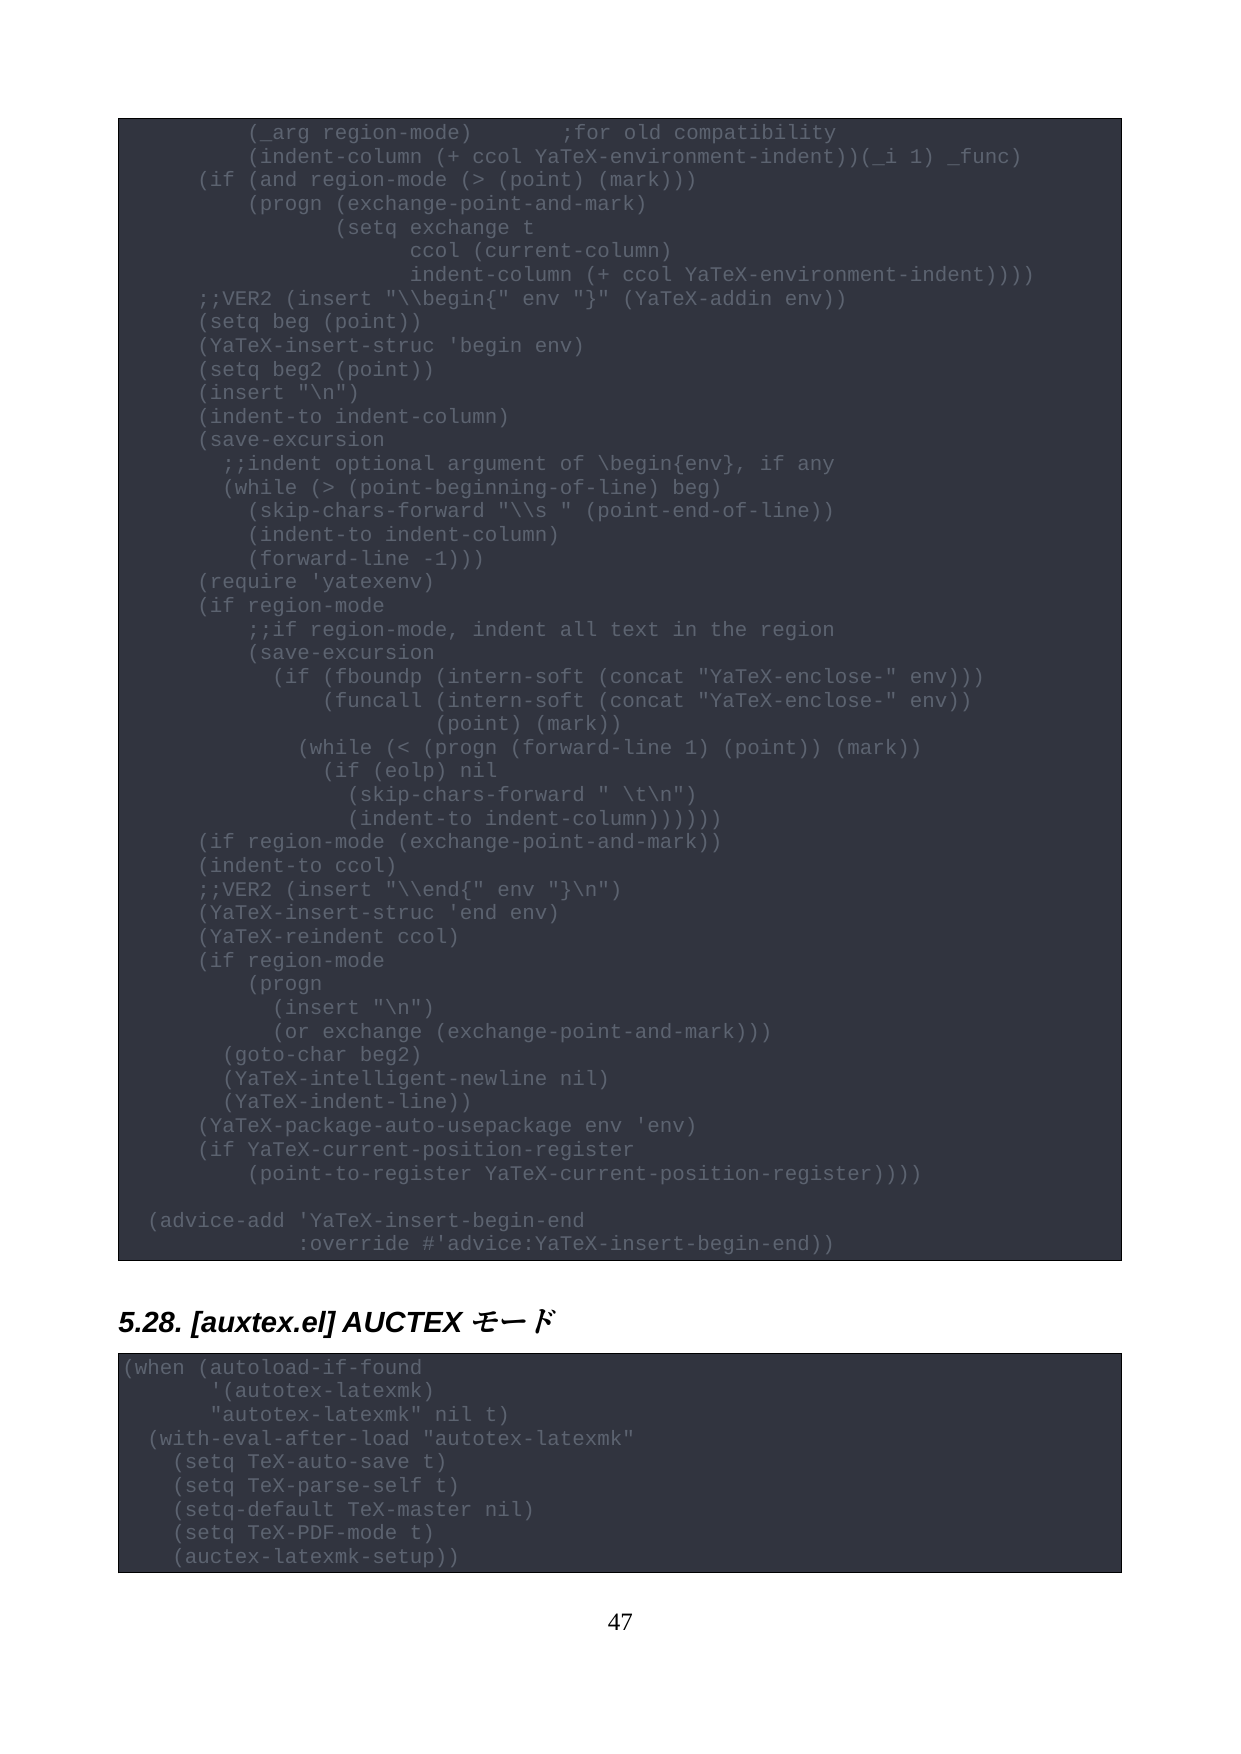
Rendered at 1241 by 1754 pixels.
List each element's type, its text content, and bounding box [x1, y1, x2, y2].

text (setq TeX-PDF-mode t) [119, 1518, 1121, 1542]
text (progn [119, 969, 1121, 993]
text ;;VER2 (insert "\\end{" env "}\n") [119, 875, 1121, 898]
text (if region-mode (exchange-point-and-mark)) [119, 827, 1121, 851]
text (indent-column (+ ccol YaTeX-environment-indent))(_i 1) _func) [119, 142, 1121, 165]
text (require 'yatexenv) [119, 567, 1121, 591]
text (insert "\n") [119, 378, 1121, 402]
text ;;VER2 (insert "\\begin{" env "}" (YaTeX-addin env)) [119, 284, 1121, 307]
text (if (fboundp (intern-soft (concat "YaTeX-enclose-" env))) [119, 662, 1121, 686]
text (when (autoload-if-found [119, 1354, 1121, 1376]
text (if (and region-mode (> (point) (mark))) [119, 165, 1121, 189]
text (setq beg (point)) [119, 307, 1121, 331]
text (skip-chars-forward "\\s " (point-end-of-line)) [119, 496, 1121, 520]
text (advice-add 'YaTeX-insert-begin-end [119, 1206, 1121, 1229]
text (forward-line -1))) [119, 544, 1121, 567]
text (save-excursion [119, 638, 1121, 662]
text (while (> (point-beginning-of-line) beg) [119, 473, 1121, 496]
text '(autotex-latexmk) [119, 1376, 1121, 1400]
text (or exchange (exchange-point-and-mark))) [119, 1017, 1121, 1040]
text (_arg region-mode) ;for old compatibility [119, 119, 1121, 142]
text (save-excursion [119, 426, 1121, 449]
text (with-eval-after-load "autotex-latexmk" [119, 1424, 1121, 1447]
text (point-to-register YaTeX-current-position-register)))) [119, 1158, 1121, 1182]
text (insert "\n") [119, 993, 1121, 1017]
text (while (< (progn (forward-line 1) (point)) (mark)) [119, 733, 1121, 757]
text (setq exchange t [119, 213, 1121, 236]
text (indent-to indent-column) [119, 402, 1121, 426]
text (goto-char beg2) [119, 1040, 1121, 1064]
text "autotex-latexmk" nil t) [119, 1400, 1121, 1424]
text (indent-to indent-column) [119, 520, 1121, 544]
text (skip-chars-forward " \t\n") [119, 780, 1121, 804]
text (if (eolp) nil [119, 757, 1121, 780]
text (YaTeX-package-auto-usepackage env 'env) [119, 1111, 1121, 1135]
text (YaTeX-reindent ccol) [119, 922, 1121, 946]
text (setq TeX-auto-save t) [119, 1447, 1121, 1471]
text (point) (mark)) [119, 709, 1121, 733]
text indent-column (+ ccol YaTeX-environment-indent)))) [119, 260, 1121, 284]
text (setq TeX-parse-self t) [119, 1471, 1121, 1495]
text (auctex-latexmk-setup)) [119, 1542, 1121, 1572]
text (YaTeX-intelligent-newline nil) [119, 1064, 1121, 1088]
text (if region-mode [119, 591, 1121, 615]
text (setq beg2 (point)) [119, 354, 1121, 378]
text (YaTeX-insert-struc 'begin env) [119, 331, 1121, 354]
text (YaTeX-insert-struc 'end env) [119, 898, 1121, 922]
text (if region-mode [119, 946, 1121, 969]
text (progn (exchange-point-and-mark) [119, 189, 1121, 213]
text ;;if region-mode, indent all text in the region [119, 615, 1121, 638]
text ccol (current-column) [119, 236, 1121, 260]
text (funcall (intern-soft (concat "YaTeX-enclose-" env)) [119, 686, 1121, 709]
text ;;indent optional argument of \begin{env}, if any [119, 449, 1121, 473]
text (YaTeX-indent-line)) [119, 1088, 1121, 1111]
text (indent-to indent-column)))))) [119, 804, 1121, 827]
text (if YaTeX-current-position-register [119, 1135, 1121, 1158]
text :override #'advice:YaTeX-insert-begin-end)) [119, 1229, 1121, 1260]
subtitle [auxtex.el] AUCTEXモード [118, 1298, 1122, 1340]
text (indent-to ccol) [119, 851, 1121, 875]
text (setq-default TeX-master nil) [119, 1495, 1121, 1518]
